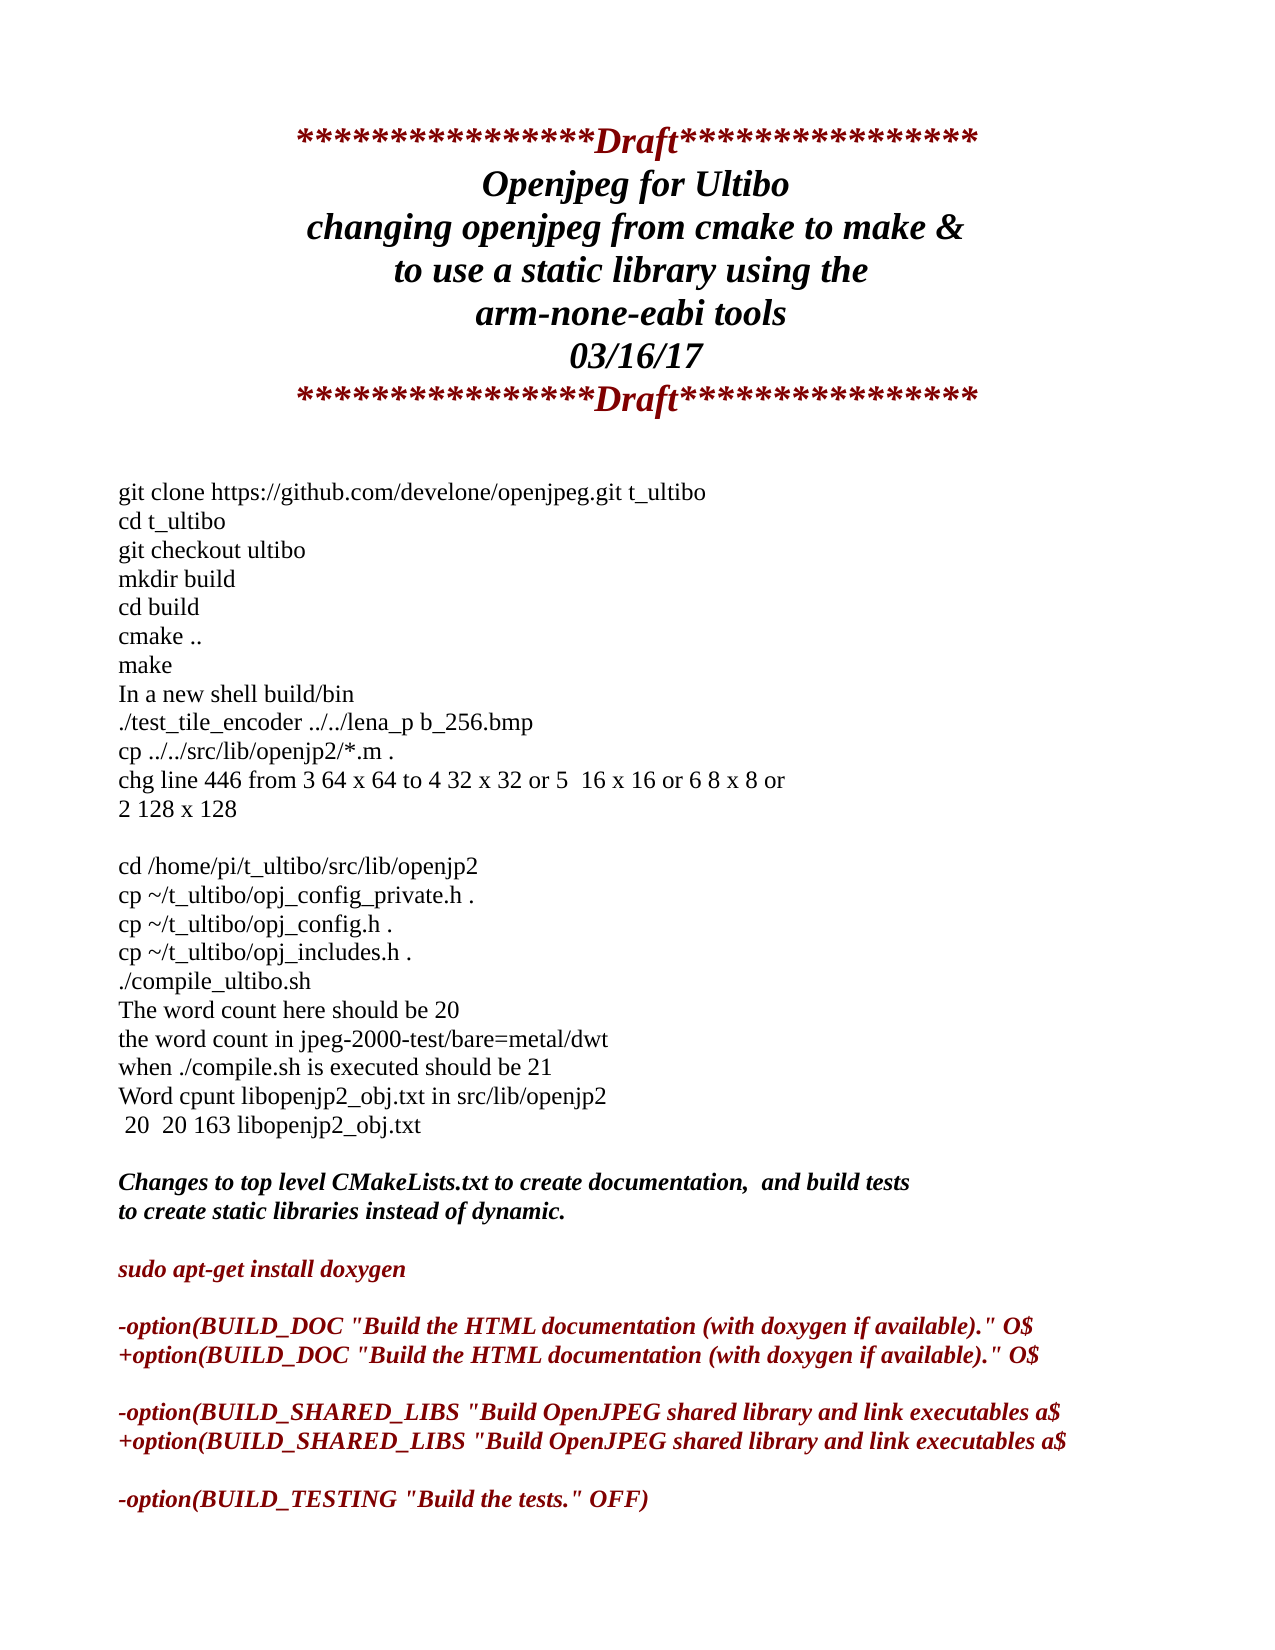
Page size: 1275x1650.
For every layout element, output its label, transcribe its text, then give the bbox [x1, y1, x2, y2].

text ./compile_ultibo.sh [118, 966, 1157, 995]
text ****************Draft**************** [118, 118, 1157, 161]
text ****************Draft**************** [118, 377, 1157, 420]
text cd t_ultibo [118, 506, 1157, 535]
text to create static libraries instead of dynamic. [118, 1196, 1157, 1225]
text 03/16/17 [118, 334, 1157, 377]
text In a new shell build/bin [118, 679, 1157, 707]
text cp ../../src/lib/openjp2/*.m . [118, 736, 1157, 765]
text +option(BUILD_DOC "Build the HTML documentation (with doxygen if available)." O$ [118, 1340, 1157, 1369]
text +option(BUILD_SHARED_LIBS "Build OpenJPEG shared library and link executables a$ [118, 1426, 1157, 1455]
text arm-none-eabi tools [118, 291, 1157, 334]
text mkdir build [118, 564, 1157, 592]
text cp ~/t_ultibo/opj_config.h . [118, 909, 1157, 937]
text -option(BUILD_DOC "Build the HTML documentation (with doxygen if available)." O$ [118, 1311, 1157, 1340]
text git clone https://github.com/develone/openjpeg.git t_ultibo [118, 477, 1157, 506]
text cp ~/t_ultibo/opj_config_private.h . [118, 880, 1157, 909]
text 2 128 x 128 [118, 794, 1157, 822]
text sudo apt-get install doxygen [118, 1254, 1157, 1282]
text The word count here should be 20 [118, 995, 1157, 1024]
text Changes to top level CMakeLists.txt to create documentation, and build tests [118, 1167, 1157, 1196]
text cmake .. [118, 621, 1157, 650]
text chg line 446 from 3 64 x 64 to 4 32 x 32 or 5 16 x 16 or 6 8 x 8 or [118, 765, 1157, 794]
text -option(BUILD_TESTING "Build the tests." OFF) [118, 1484, 1157, 1512]
text cp ~/t_ultibo/opj_includes.h . [118, 937, 1157, 966]
text Openjpeg for Ultibo [118, 161, 1157, 204]
text Word cpunt libopenjp2_obj.txt in src/lib/openjp2 [118, 1081, 1157, 1110]
text cd build [118, 592, 1157, 621]
text changing openjpeg from cmake to make & [118, 204, 1157, 247]
text to use a static library using the [118, 247, 1157, 291]
text -option(BUILD_SHARED_LIBS "Build OpenJPEG shared library and link executables a$ [118, 1397, 1157, 1426]
text make [118, 650, 1157, 679]
text 20 20 163 libopenjp2_obj.txt [118, 1110, 1157, 1139]
text ./test_tile_encoder ../../lena_p b_256.bmp [118, 707, 1157, 736]
text git checkout ultibo [118, 535, 1157, 564]
text the word count in jpeg-2000-test/bare=metal/dwt [118, 1024, 1157, 1052]
text when ./compile.sh is executed should be 21 [118, 1052, 1157, 1081]
text cd /home/pi/t_ultibo/src/lib/openjp2 [118, 851, 1157, 880]
